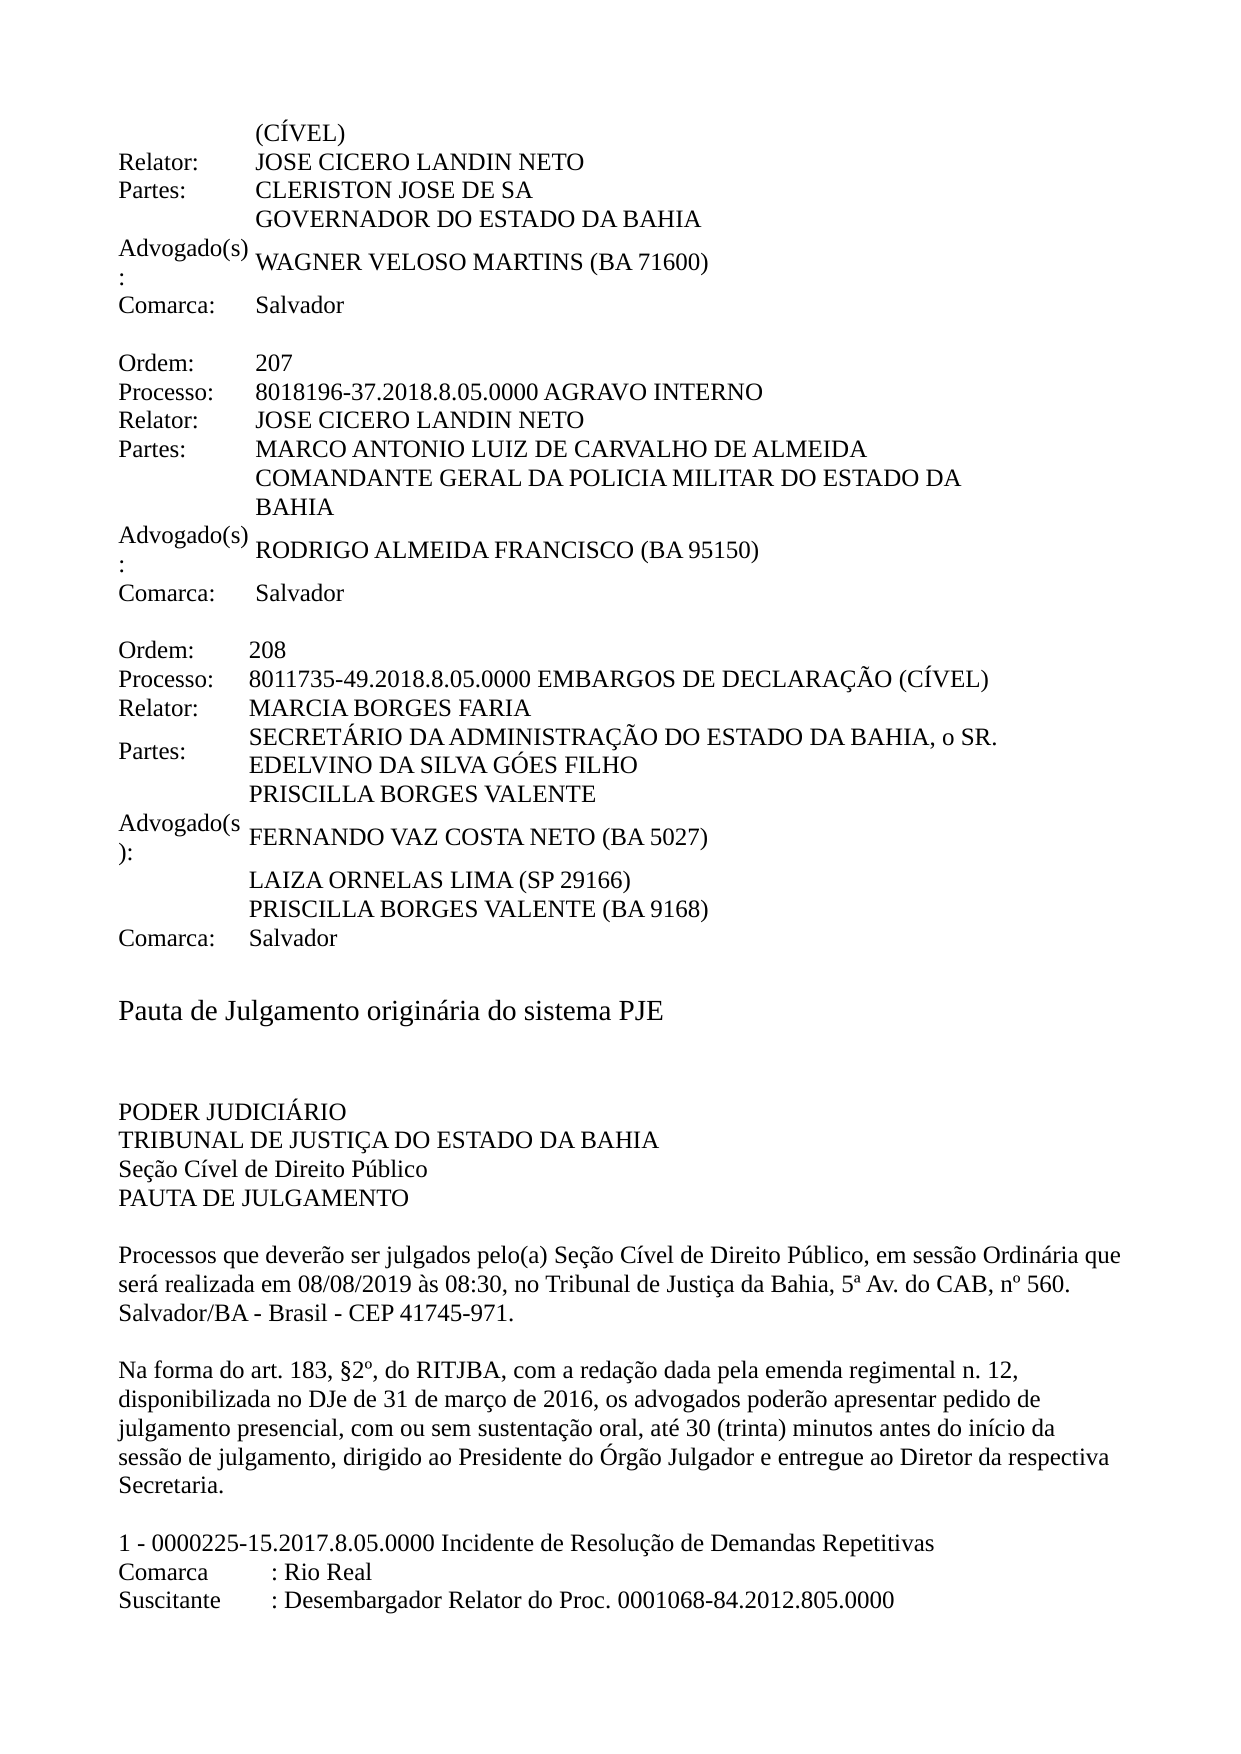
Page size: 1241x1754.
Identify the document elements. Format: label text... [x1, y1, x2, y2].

table_cell COMANDANTE GERAL DA POLICIA MILITAR DO ESTADO DA BAHIA [255, 463, 1041, 521]
table_cell SECRETÁRIO DA ADMINISTRAÇÃO DO ESTADO DA BAHIA, o SR. EDELVINO DA SILVA GÓES FILHO [249, 722, 1122, 779]
table_cell LAIZA ORNELAS LIMA (SP 29166) [249, 866, 1122, 894]
table_cell Relator: [118, 693, 248, 722]
text Comarca : Rio Real [118, 1557, 1101, 1585]
table_cell Relator: [118, 406, 255, 434]
text 1 - 0000225-15.2017.8.05.0000 Incidente de Resolução de Demandas Repetitivas [118, 1528, 1122, 1557]
table_cell [118, 118, 255, 147]
table_cell Partes: [118, 722, 248, 779]
table_cell PRISCILLA BORGES VALENTE (BA 9168) [249, 894, 1122, 923]
table_cell RODRIGO ALMEIDA FRANCISCO (BA 95150) [255, 521, 1041, 578]
table_cell Advogado(s): [118, 233, 255, 291]
table_cell [118, 463, 255, 521]
table_cell [118, 779, 248, 808]
table_cell Relator: [118, 147, 255, 176]
table_cell Comarca: [118, 578, 255, 607]
table_cell 8018196-37.2018.8.05.0000 AGRAVO INTERNO [255, 377, 1041, 406]
text Suscitante : Desembargador Relator do Proc. 0001068-84.2012.805.0000 [118, 1585, 1101, 1614]
table_header 207 [255, 348, 1041, 377]
table_cell 8011735-49.2018.8.05.0000 EMBARGOS DE DECLARAÇÃO (CÍVEL) [249, 664, 1122, 693]
table_cell CLERISTON JOSE DE SA [255, 176, 969, 204]
table_cell GOVERNADOR DO ESTADO DA BAHIA [255, 204, 969, 233]
text PODER JUDICIÁRIO [118, 1097, 1122, 1125]
text Seção Cível de Direito Público [118, 1154, 1122, 1183]
table_cell PRISCILLA BORGES VALENTE [249, 779, 1122, 808]
text Na forma do art. 183, §2º, do RITJBA, com a redação dada pela emenda regimental n. 12, disponibilizada no DJe de 31 de março de 2016, os advogados poderão apresentar pedido de julgamento presencial, com ou sem sustentação oral, até 30 (trinta) minutos antes do início da sessão de julgamento, dirigido ao Presidente do Órgão Julgador e entregue ao Diretor da respectiva Secretaria. [118, 1355, 1122, 1499]
table_cell MARCIA BORGES FARIA [249, 693, 1122, 722]
table_cell WAGNER VELOSO MARTINS (BA 71600) [255, 233, 969, 291]
table_cell [118, 894, 248, 923]
table_cell [118, 204, 255, 233]
text Pauta de Julgamento originária do sistema PJE [118, 993, 1101, 1027]
table_header Ordem: [118, 348, 255, 377]
table_cell FERNANDO VAZ COSTA NETO (BA 5027) [249, 808, 1122, 866]
table_cell Advogado(s): [118, 808, 248, 866]
table_cell MARCO ANTONIO LUIZ DE CARVALHO DE ALMEIDA [255, 434, 1041, 463]
text Processos que deverão ser julgados pelo(a) Seção Cível de Direito Público, em sessão Ordinária que será realizada em 08/08/2019 às 08:30, no Tribunal de Justiça da Bahia, 5ª Av. do CAB, nº 560. Salvador/BA - Brasil - CEP 41745-971. [118, 1240, 1122, 1327]
table_cell [118, 866, 248, 894]
table_cell Advogado(s): [118, 521, 255, 578]
table_cell JOSE CICERO LANDIN NETO [255, 406, 1041, 434]
text PAUTA DE JULGAMENTO [118, 1183, 1122, 1212]
table_cell Partes: [118, 176, 255, 204]
table_cell JOSE CICERO LANDIN NETO [255, 147, 969, 176]
table_cell (CÍVEL) [255, 118, 969, 147]
table_cell Processo: [118, 377, 255, 406]
table_header 208 [249, 636, 1122, 664]
table_cell Processo: [118, 664, 248, 693]
text TRIBUNAL DE JUSTIÇA DO ESTADO DA BAHIA [118, 1125, 1122, 1154]
table_cell Comarca: [118, 291, 255, 319]
table_cell Comarca: [118, 923, 248, 952]
table_cell Partes: [118, 434, 255, 463]
table_cell Salvador [255, 291, 969, 319]
table_header Ordem: [118, 636, 248, 664]
table_cell Salvador [249, 923, 1122, 952]
table_cell Salvador [255, 578, 1041, 607]
